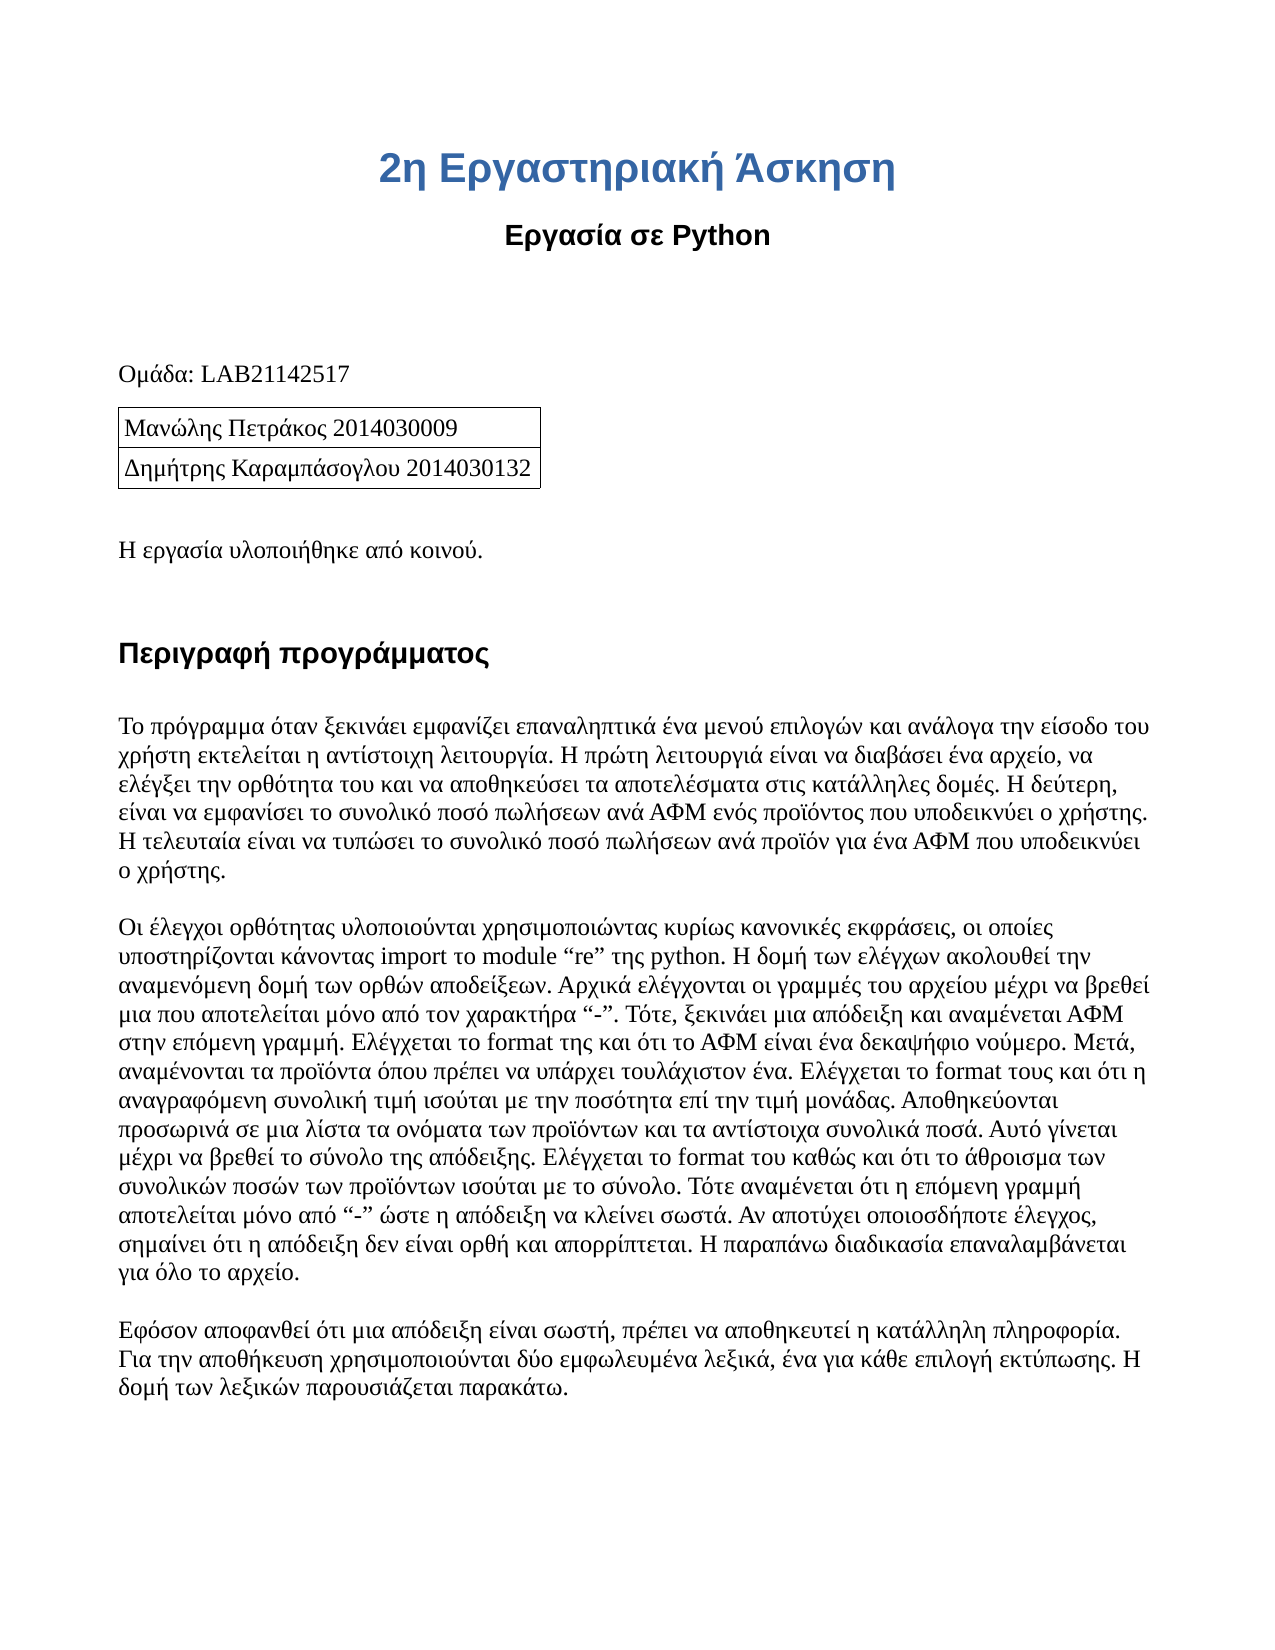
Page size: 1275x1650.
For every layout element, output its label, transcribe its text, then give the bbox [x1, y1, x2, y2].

subtitle Εργασία σε Python [118, 218, 1157, 252]
text Η εργασία υλοποιήθηκε από κοινού. [118, 535, 1157, 564]
text Ομάδα: LAB21142517 [118, 359, 1157, 388]
title 2η Εργαστηριακή Άσκηση [118, 143, 1157, 191]
text Το πρόγραμμα όταν ξεκινάει εμφανίζει επαναληπτικά ένα μενού επιλογών και ανάλογα την είσοδο του χρήστη εκτελείται η αντίστοιχη λειτουργία. Η πρώτη λειτουργιά είναι να διαβάσει ένα αρχείο, να ελέγξει την ορθότητα του και να αποθηκεύσει τα αποτελέσματα στις κατάλληλες δομές. Η δεύτερη, είναι να εμφανίσει το συνολικό ποσό πωλήσεων ανά ΑΦΜ ενός προϊόντος που υποδεικνύει ο χρήστης. Η τελευταία είναι να τυπώσει το συνολικό ποσό πωλήσεων ανά προϊόν για ένα ΑΦΜ που υποδεικνύει ο χρήστης. [118, 711, 1157, 884]
text Οι έλεγχοι ορθότητας υλοποιούνται χρησιμοποιώντας κυρίως κανονικές εκφράσεις, οι οποίες υποστηρίζονται κάνοντας import το module “re” της python. Η δομή των ελέγχων ακολουθεί την αναμενόμενη δομή των ορθών αποδείξεων. Αρχικά ελέγχονται οι γραμμές του αρχείου μέχρι να βρεθεί μια που αποτελείται μόνο από τον χαρακτήρα “-”. Τότε, ξεκινάει μια απόδειξη και αναμένεται ΑΦΜ στην επόμενη γραμμή. Ελέγχεται το format της και ότι το ΑΦΜ είναι ένα δεκαψήφιο νούμερο. Μετά, αναμένονται τα προϊόντα όπου πρέπει να υπάρχει τουλάχιστον ένα. Ελέγχεται το format τους και ότι η αναγραφόμενη συνολική τιμή ισούται με την ποσότητα επί την τιμή μονάδας. Αποθηκεύονται προσωρινά σε μια λίστα τα ονόματα των προϊόντων και τα αντίστοιχα συνολικά ποσά. Αυτό γίνεται μέχρι να βρεθεί το σύνολο της απόδειξης. Ελέγχεται το format του καθώς και ότι το άθροισμα των συνολικών ποσών των προϊόντων ισούται με το σύνολο. Τότε αναμένεται ότι η επόμενη γραμμή αποτελείται μόνο από “-” ώστε η απόδειξη να κλείνει σωστά. Αν αποτύχει οποιοσδήποτε έλεγχος, σημαίνει ότι η απόδειξη δεν είναι ορθή και απορρίπτεται. Η παραπάνω διαδικασία επαναλαμβάνεται για όλο το αρχείο. [118, 912, 1157, 1286]
table_cell Δημήτρης Καραμπάσογλου 2014030132 [119, 448, 540, 488]
table_header Μανώλης Πετράκος 2014030009 [119, 408, 540, 447]
text Εφόσον αποφανθεί ότι μια απόδειξη είναι σωστή, πρέπει να αποθηκευτεί η κατάλληλη πληροφορία. Για την αποθήκευση χρησιμοποιούνται δύο εμφωλευμένα λεξικά, ένα για κάθε επιλογή εκτύπωσης. Η δομή των λεξικών παρουσιάζεται παρακάτω. [118, 1315, 1157, 1401]
subtitle Περιγραφή προγράμματος [118, 636, 1157, 670]
